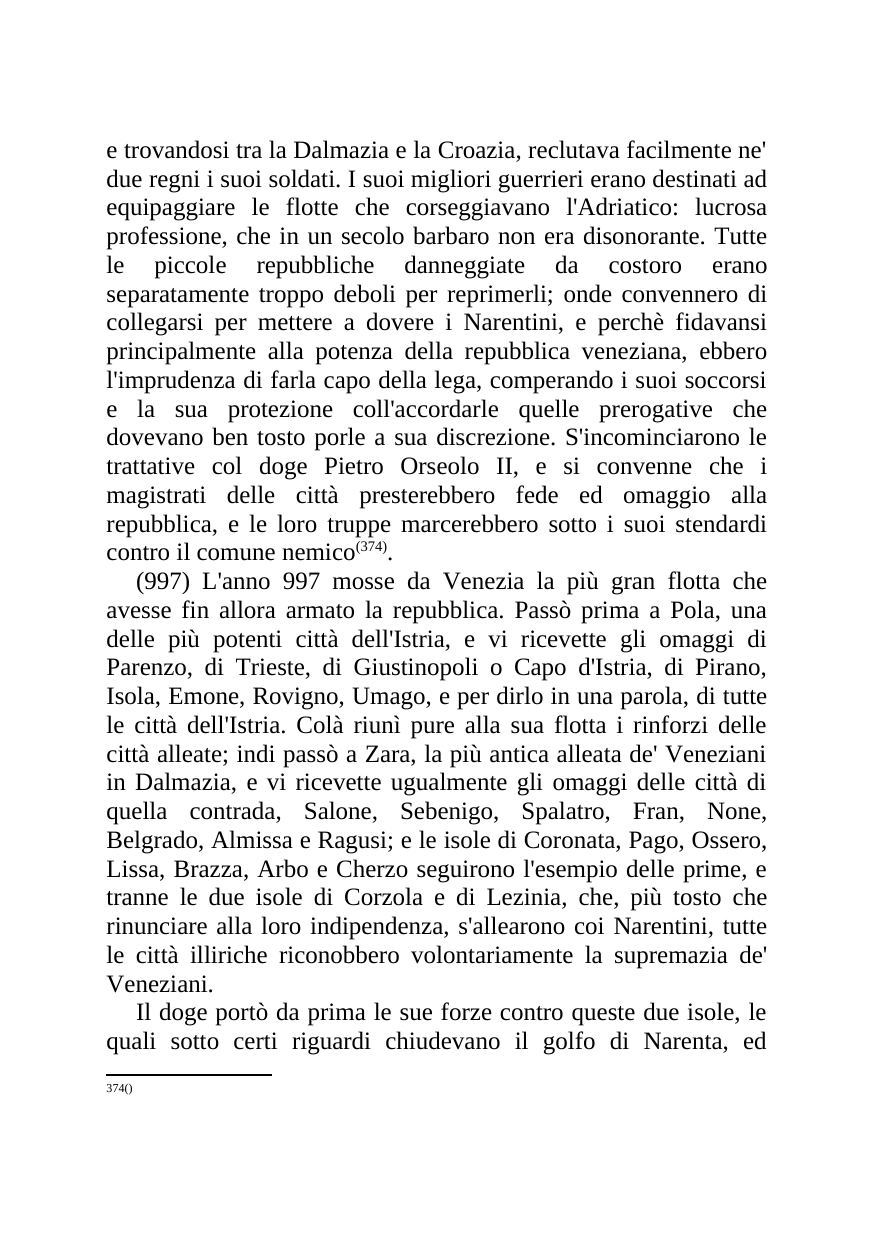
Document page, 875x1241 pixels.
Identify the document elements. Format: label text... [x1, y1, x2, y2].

text (997) L'anno 997 mosse da Venezia la più gran flotta che avesse fin allora armato la repubblica. Passò prima a Pola, una delle più potenti città dell'Istria, e vi ricevette gli omaggi di Parenzo, di Trieste, di Giustinopoli o Capo d'Istria, di Pirano, Isola, Emone, Rovigno, Umago, e per dirlo in una parola, di tutte le città dell'Istria. Colà riunì pure alla sua flotta i rinforzi delle città alleate; indi passò a Zara, la più antica alleata de' Veneziani in Dalmazia, e vi ricevette ugualmente gli omaggi delle città di quella contrada, Salone, Sebenigo, Spalatro, Fran, None, Belgrado, Almissa e Ragusi; e le isole di Coronata, Pago, Ossero, Lissa, Brazza, Arbo e Cherzo seguirono l'esempio delle prime, e tranne le due isole di Corzola e di Lezinia, che, più tosto che rinunciare alla loro indipendenza, s'allearono coi Narentini, tutte le città illiriche riconobbero volontariamente la supremazia de' Veneziani. [106, 566, 768, 997]
text () [106, 1081, 768, 1105]
text Il doge portò da prima le sue forze contro queste due isole, le quali sotto certi riguardi chiudevano il golfo di Narenta, ed [106, 997, 768, 1055]
text e trovandosi tra la Dalmazia e la Croazia, reclutava facilmente ne' due regni i suoi soldati. I suoi migliori guerrieri erano destinati ad equipaggiare le flotte che corseggiavano l'Adriatico: lucrosa professione, che in un secolo barbaro non era disonorante. Tutte le piccole repubbliche danneggiate da costoro erano separatamente troppo deboli per reprimerli; onde convennero di collegarsi per mettere a dovere i Narentini, e perchè fidavansi principalmente alla potenza della repubblica veneziana, ebbero l'imprudenza di farla capo della lega, comperando i suoi soccorsi e la sua protezione coll'accordarle quelle prerogative che dovevano ben tosto porle a sua discrezione. S'incominciarono le trattative col doge Pietro Orseolo II, e si convenne che i magistrati delle città presterebbero fede ed omaggio alla repubblica, e le loro truppe marcerebbero sotto i suoi stendardi contro il comune nemico(). [106, 135, 768, 566]
